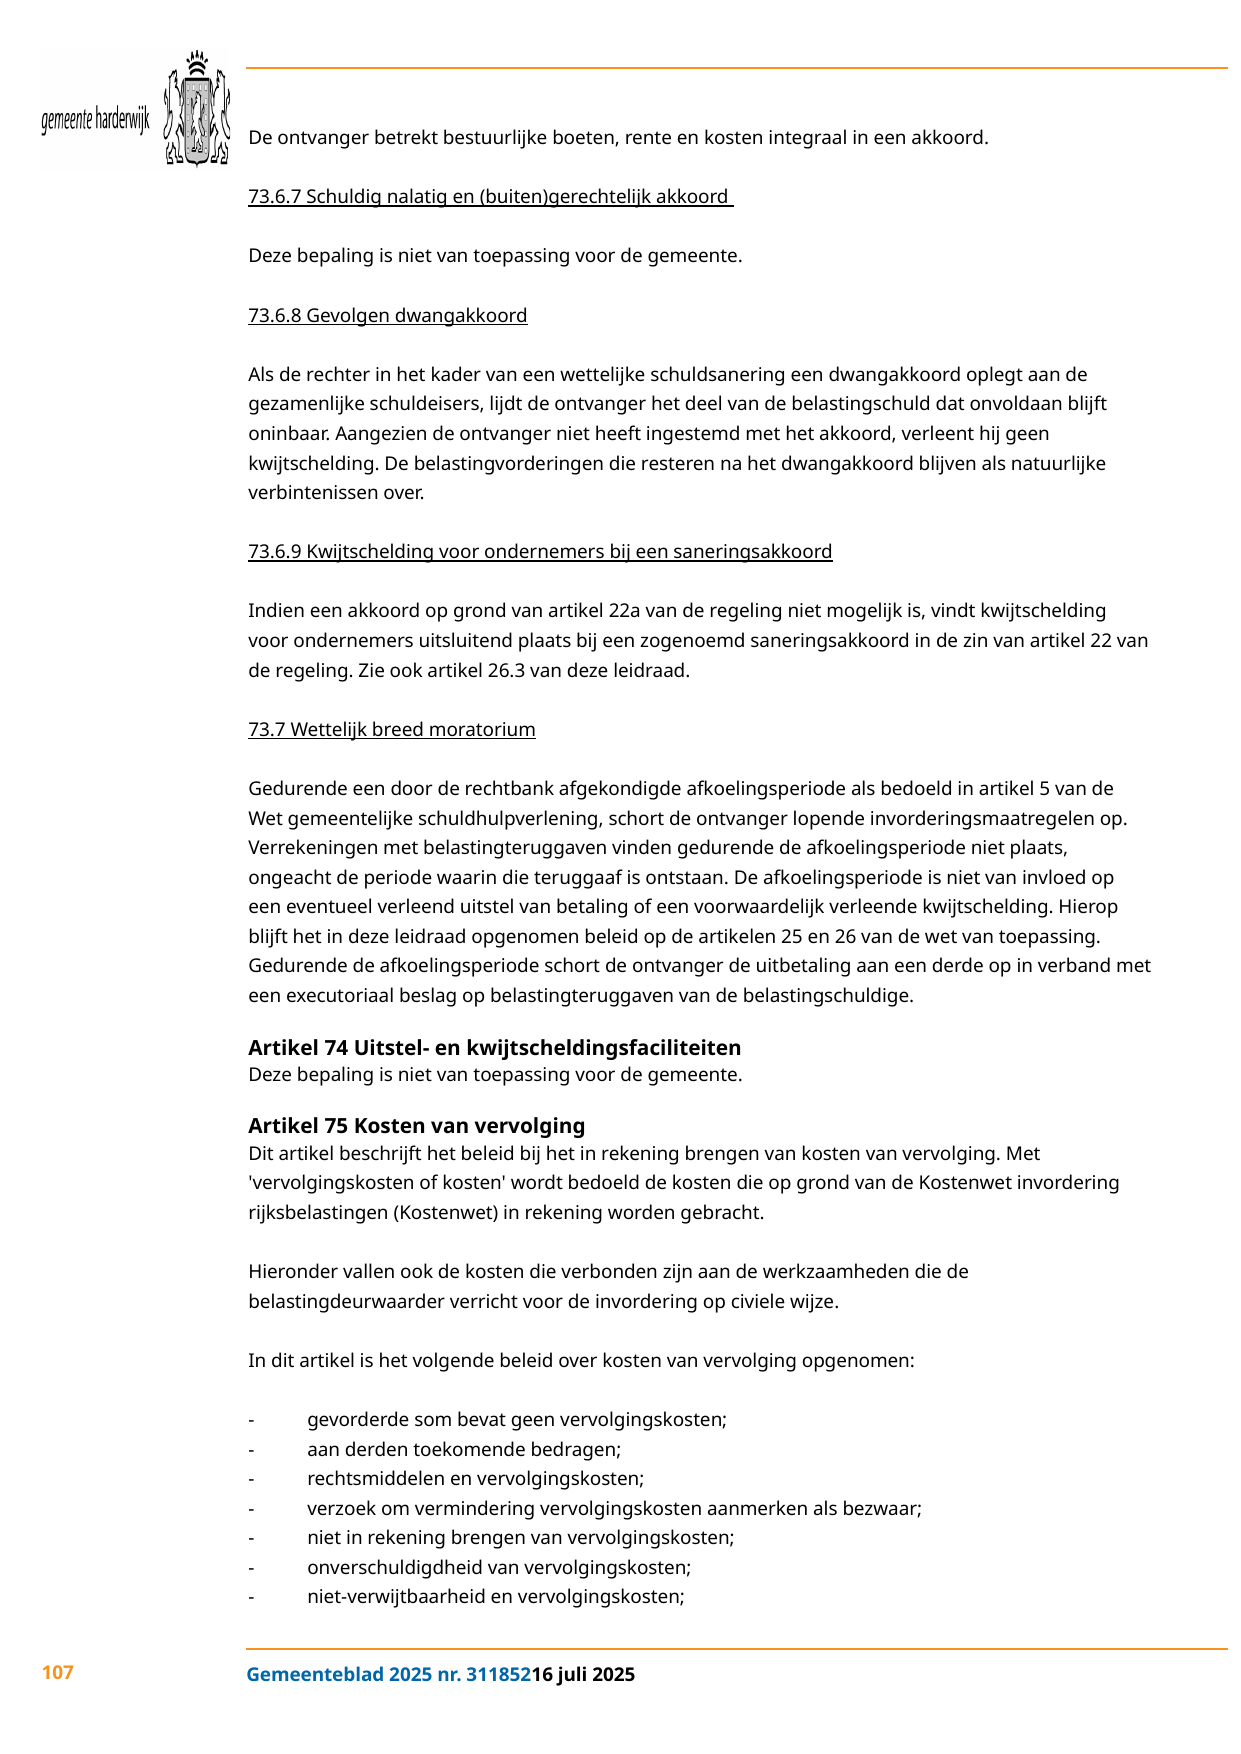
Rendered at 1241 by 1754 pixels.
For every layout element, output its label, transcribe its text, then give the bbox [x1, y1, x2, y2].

list niet-verwijtbaarheid en vervolgingskosten; [248, 1584, 1152, 1609]
list rechtsmiddelen en vervolgingskosten; [248, 1465, 1152, 1491]
text Als de rechter in het kader van een wettelijke schuldsanering een dwangakkoord oplegt aan de gezamenlijke schuldeisers, lijdt de ontvanger het deel van de belastingschuld dat onvoldaan blijft oninbaar. Aangezien de ontvanger niet heeft ingestemd met het akkoord, verleent hij geen kwijtschelding. De belastingvorderingen die resteren na het dwangakkoord blijven als natuurlijke verbintenissen over. [248, 361, 1152, 505]
list gevorderde som bevat geen vervolgingskosten; [248, 1406, 1152, 1432]
text 73.6.9 Kwijtschelding voor ondernemers bij een saneringsakkoord [248, 538, 1152, 564]
list onverschuldigdheid van vervolgingskosten; [248, 1554, 1152, 1580]
picture [41, 47, 231, 172]
text Gedurende een door de rechtbank afgekondigde afkoelingsperiode als bedoeld in artikel 5 van de Wet gemeentelijke schuldhulpverlening, schort de ontvanger lopende invorderingsmaatregelen op. Verrekeningen met belastingteruggaven vinden gedurende de afkoelingsperiode niet plaats, ongeacht de periode waarin die teruggaaf is ontstaan. De afkoelingsperiode is niet van invloed op een eventueel verleend uitstel van betaling of een voorwaardelijk verleende kwijtschelding. Hierop blijft het in deze leidraad opgenomen beleid op de artikelen 25 en 26 van de wet van toepassing. Gedurende de afkoelingsperiode schort de ontvanger de uitbetaling aan een derde op in verband met een executoriaal beslag op belastingteruggaven van de belastingschuldige. [248, 775, 1152, 1008]
text 73.7 Wettelijk breed moratorium [248, 716, 1152, 742]
list verzoek om vermindering vervolgingskosten aanmerken als bezwaar; [248, 1495, 1152, 1521]
text De ontvanger betrekt bestuurlijke boeten, rente en kosten integraal in een akkoord. [248, 124, 1152, 150]
text Artikel 74 Uitstel- en kwijtscheldingsfaciliteiten [248, 1033, 1152, 1061]
list aan derden toekomende bedragen; [248, 1436, 1152, 1462]
text Hieronder vallen ook de kosten die verbonden zijn aan de werkzaamheden die de belastingdeurwaarder verricht voor de invordering op civiele wijze. [248, 1258, 1152, 1314]
text Dit artikel beschrijft het beleid bij het in rekening brengen van kosten van vervolging. Met 'vervolgingskosten of kosten' wordt bedoeld de kosten die op grond van de Kostenwet invordering rijksbelastingen (Kostenwet) in rekening worden gebracht. [248, 1140, 1152, 1225]
text Deze bepaling is niet van toepassing voor de gemeente. [248, 243, 1152, 268]
text Indien een akkoord op grond van artikel 22a van de regeling niet mogelijk is, vindt kwijtschelding voor ondernemers uitsluitend plaats bij een zogenoemd saneringsakkoord in de zin van artikel 22 van de regeling. Zie ook artikel 26.3 van deze leidraad. [248, 598, 1152, 683]
text Deze bepaling is niet van toepassing voor de gemeente. [248, 1061, 1152, 1087]
list niet in rekening brengen van vervolgingskosten; [248, 1524, 1152, 1550]
text In dit artikel is het volgende beleid over kosten van vervolging opgenomen: [248, 1347, 1152, 1373]
text 73.6.8 Gevolgen dwangakkoord [248, 302, 1152, 328]
text 73.6.7 Schuldig nalatig en (buiten)gerechtelijk akkoord [248, 183, 1152, 209]
text Artikel 75 Kosten van vervolging [248, 1112, 1152, 1140]
